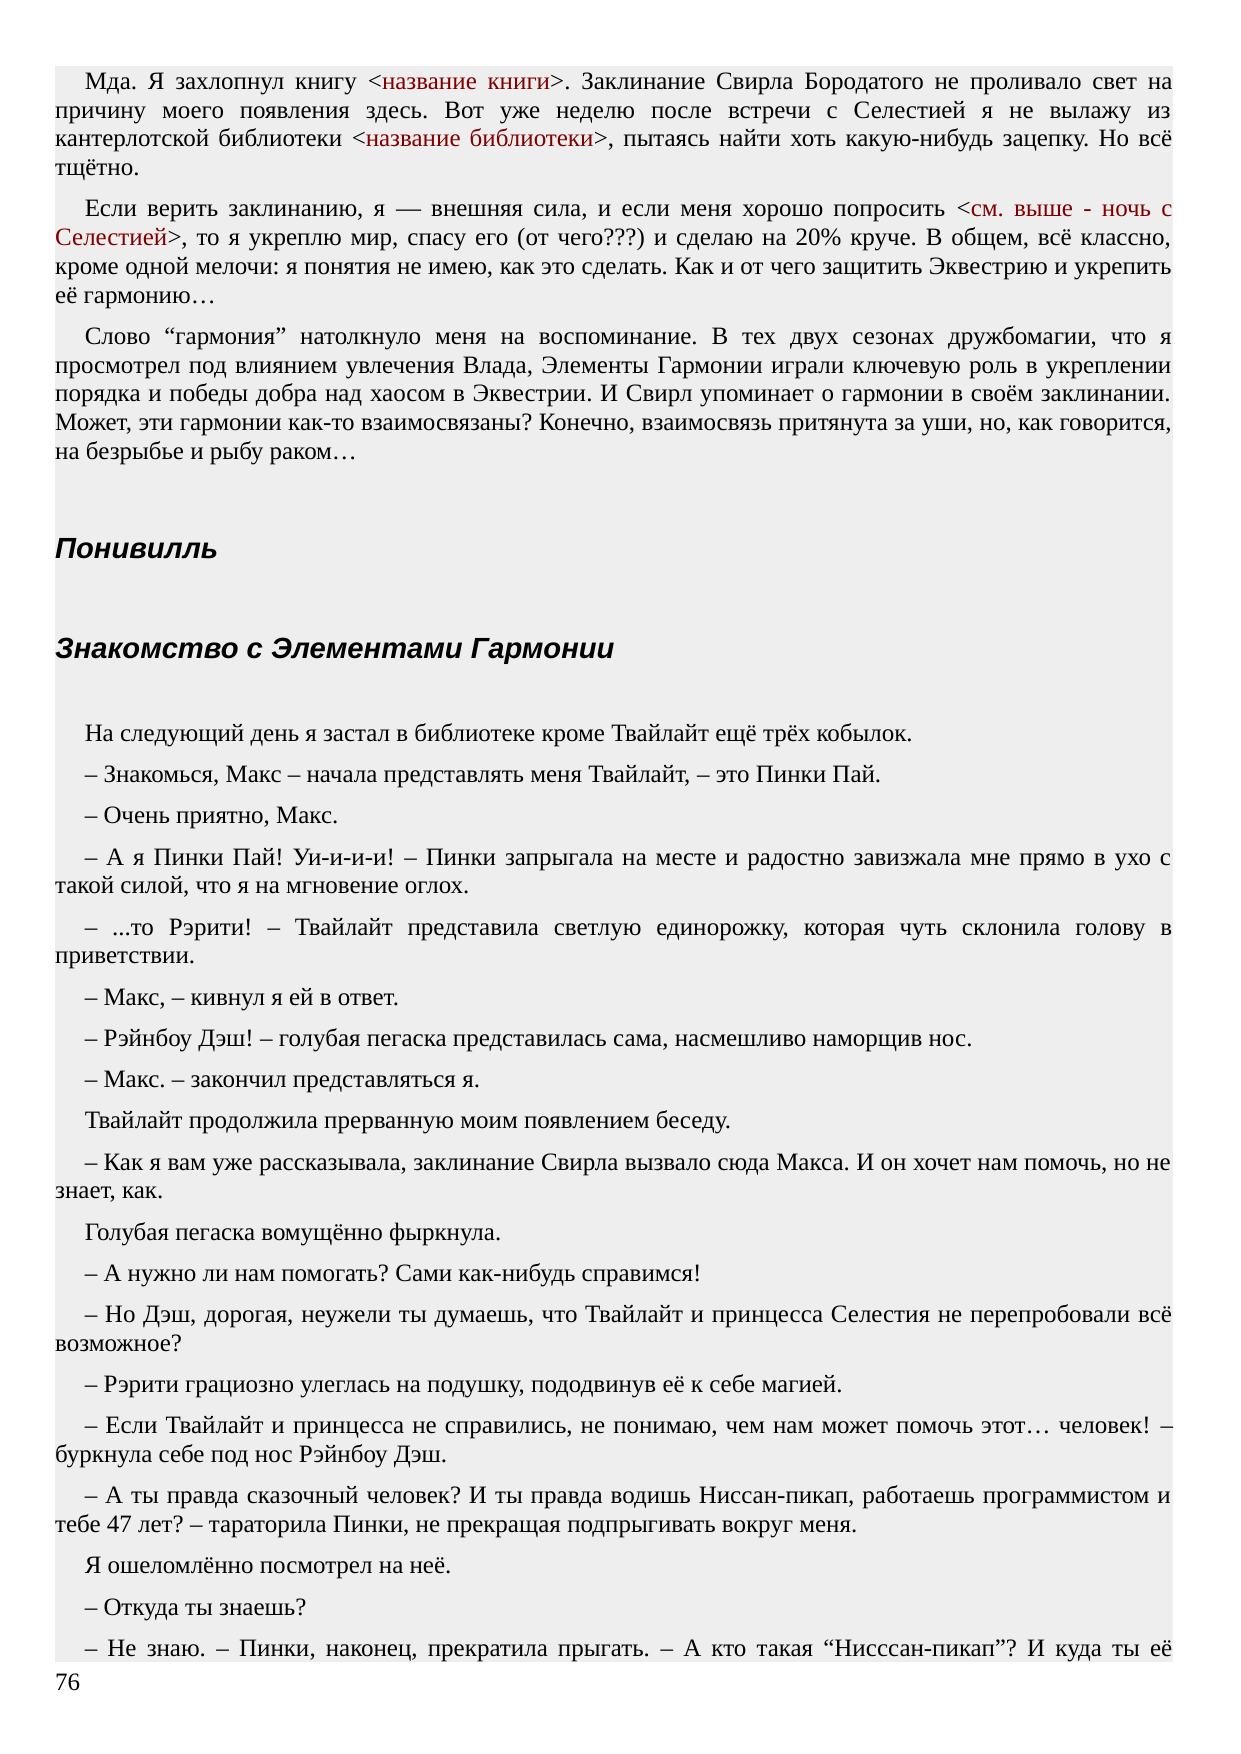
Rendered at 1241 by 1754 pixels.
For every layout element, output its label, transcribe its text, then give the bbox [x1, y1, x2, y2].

text – А я Пинки Пай! Уи-и-и-и! – Пинки запрыгала на месте и радостно завизжала мне прямо в ухо с такой силой, что я на мгновение оглох. [55, 842, 1173, 899]
text – Рэйнбоу Дэш! – голубая пегаска представилась сама, насмешливо наморщив нос. [55, 1023, 1173, 1052]
text – Макс. – закончил представляться я. [55, 1064, 1173, 1093]
text Мда. Я захлопнул книгу <название книги>. Заклинание Свирла Бородатого не проливало свет на причину моего появления здесь. Вот уже неделю после встречи с Селестией я не вылажу из кантерлотской библиотеки <название библиотеки>, пытаясь найти хоть какую-нибудь зацепку. Но всё тщётно. [55, 66, 1173, 181]
text Твайлайт продолжила прерванную моим появлением беседу. [55, 1106, 1173, 1134]
text – ...то Рэрити! – Твайлайт представила светлую единорожку, которая чуть склонила голову в приветствии. [55, 912, 1173, 969]
subtitle Понивилль [55, 531, 1173, 564]
text – А нужно ли нам помогать? Сами как-нибудь справимся! [55, 1258, 1173, 1287]
text – Откуда ты знаешь? [55, 1592, 1173, 1621]
text – Знакомься, Макс – начала представлять меня Твайлайт, – это Пинки Пай. [55, 759, 1173, 788]
text Голубая пегаска вомущённо фыркнула. [55, 1217, 1173, 1246]
text На следующий день я застал в библиотеке кроме Твайлайт ещё трёх кобылок. [55, 718, 1173, 747]
text – Но Дэш, дорогая, неужели ты думаешь, что Твайлайт и принцесса Селестия не перепробовали всё возможное? [55, 1299, 1173, 1357]
text – Очень приятно, Макс. [55, 801, 1173, 829]
text Слово “гармония” натолкнуло меня на воспоминание. В тех двух сезонах дружбомагии, что я просмотрел под влиянием увлечения Влада, Элементы Гармонии играли ключевую роль в укреплении порядка и победы добра над хаосом в Эквестрии. И Свирл упоминает о гармонии в своём заклинании. Может, эти гармонии как-то взаимосвязаны? Конечно, взаимосвязь притянута за уши, но, как говорится, на безрыбье и рыбу раком… [55, 321, 1173, 465]
text Я ошеломлённо посмотрел на неё. [55, 1551, 1173, 1579]
text Если верить заклинанию, я — внешняя сила, и если меня хорошо попросить <см. выше - ночь с Селестией>, то я укреплю мир, спасу его (от чего???) и сделаю на 20% круче. В общем, всё классно, кроме одной мелочи: я понятия не имею, как это сделать. Как и от чего защитить Эквестрию и укрепить её гармонию… [55, 193, 1173, 308]
text – А ты правда сказочный человек? И ты правда водишь Ниссан-пикап, работаешь программистом и тебе 47 лет? – тараторила Пинки, не прекращая подпрыгивать вокруг меня. [55, 1481, 1173, 1538]
text – Как я вам уже рассказывала, заклинание Свирла вызвало сюда Макса. И он хочет нам помочь, но не знает, как. [55, 1147, 1173, 1204]
subtitle Знакомство с Элементами Гармонии [55, 631, 1173, 664]
text – Рэрити грациозно улеглась на подушку, пододвинув её к себе магией. [55, 1369, 1173, 1398]
text – Макс, – кивнул я ей в ответ. [55, 982, 1173, 1011]
text – Если Твайлайт и принцесса не справились, не понимаю, чем нам может помочь этот… человек! – буркнула себе под нос Рэйнбоу Дэш. [55, 1411, 1173, 1468]
text – Не знаю. – Пинки, наконец, прекратила прыгать. – А кто такая “Нисссан-пикап”? И куда ты её [55, 1633, 1173, 1662]
